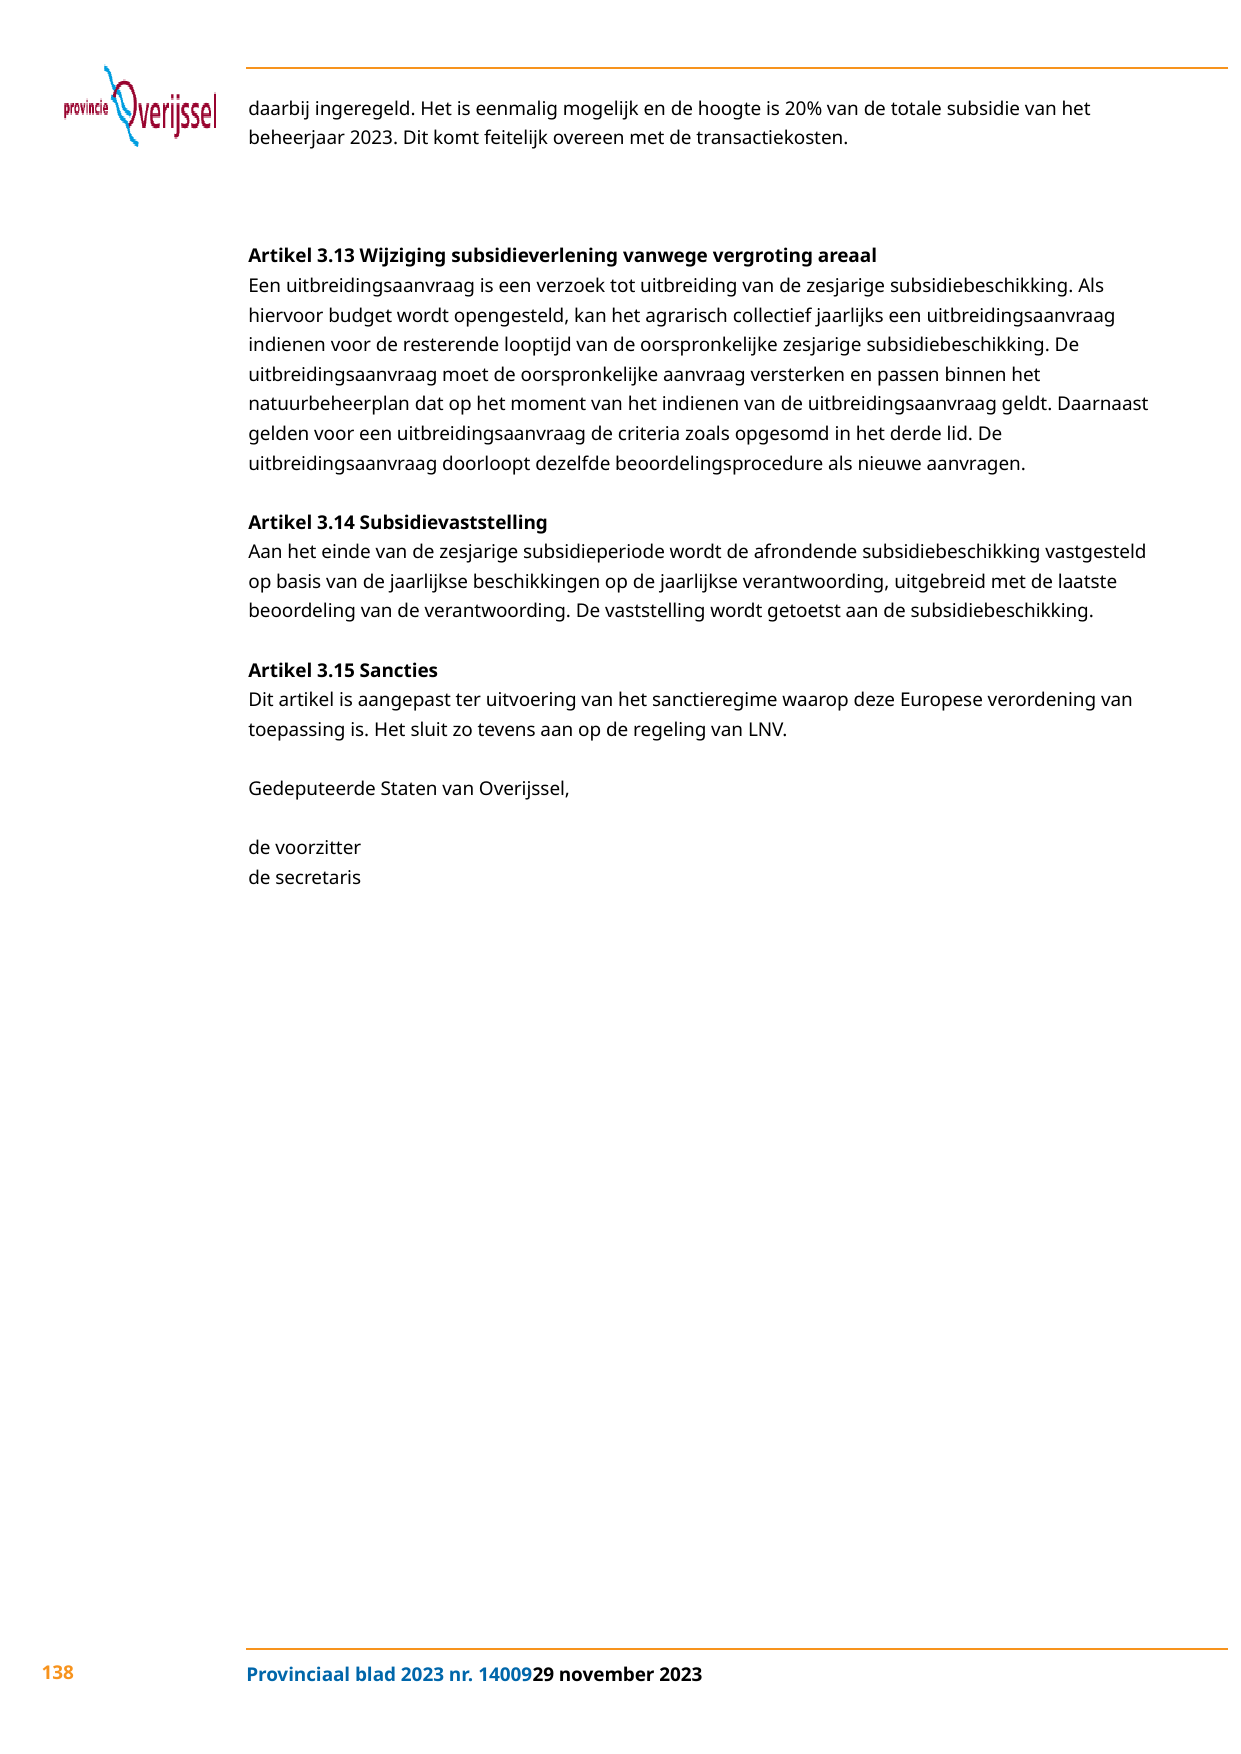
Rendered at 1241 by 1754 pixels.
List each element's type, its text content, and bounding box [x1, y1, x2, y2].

text Artikel 3.15 Sancties [248, 657, 1152, 683]
text de voorzitter [248, 834, 1152, 860]
text daarbij ingeregeld. Het is eenmalig mogelijk en de hoogte is 20% van de totale subsidie van het beheerjaar 2023. Dit komt feitelijk overeen met de transactiekosten. [248, 95, 1152, 150]
text Artikel 3.14 Subsidievaststelling [248, 509, 1152, 535]
text Gedeputeerde Staten van Overijssel, [248, 775, 1152, 801]
text Dit artikel is aangepast ter uitvoering van het sanctieregime waarop deze Europese verordening van toepassing is. Het sluit zo tevens aan op de regeling van LNV. [248, 686, 1152, 742]
text Artikel 3.13 Wijziging subsidieverlening vanwege vergroting areaal [248, 243, 1152, 268]
text Een uitbreidingsaanvraag is een verzoek tot uitbreiding van de zesjarige subsidiebeschikking. Als hiervoor budget wordt opengesteld, kan het agrarisch collectief jaarlijks een uitbreidingsaanvraag indienen voor de resterende looptijd van de oorspronkelijke zesjarige subsidiebeschikking. De uitbreidingsaanvraag moet de oorspronkelijke aanvraag versterken en passen binnen het natuurbeheerplan dat op het moment van het indienen van de uitbreidingsaanvraag geldt. Daarnaast gelden voor een uitbreidingsaanvraag de criteria zoals opgesomd in het derde lid. De uitbreidingsaanvraag doorloopt dezelfde beoordelingsprocedure als nieuwe aanvragen. [248, 272, 1152, 476]
text Aan het einde van de zesjarige subsidieperiode wordt de afrondende subsidiebeschikking vastgesteld op basis van de jaarlijkse beschikkingen op de jaarlijkse verantwoording, uitgebreid met de laatste beoordeling van de verantwoording. De vaststelling wordt getoetst aan de subsidiebeschikking. [248, 538, 1152, 623]
text de secretaris [248, 864, 1152, 890]
picture [41, 47, 231, 172]
